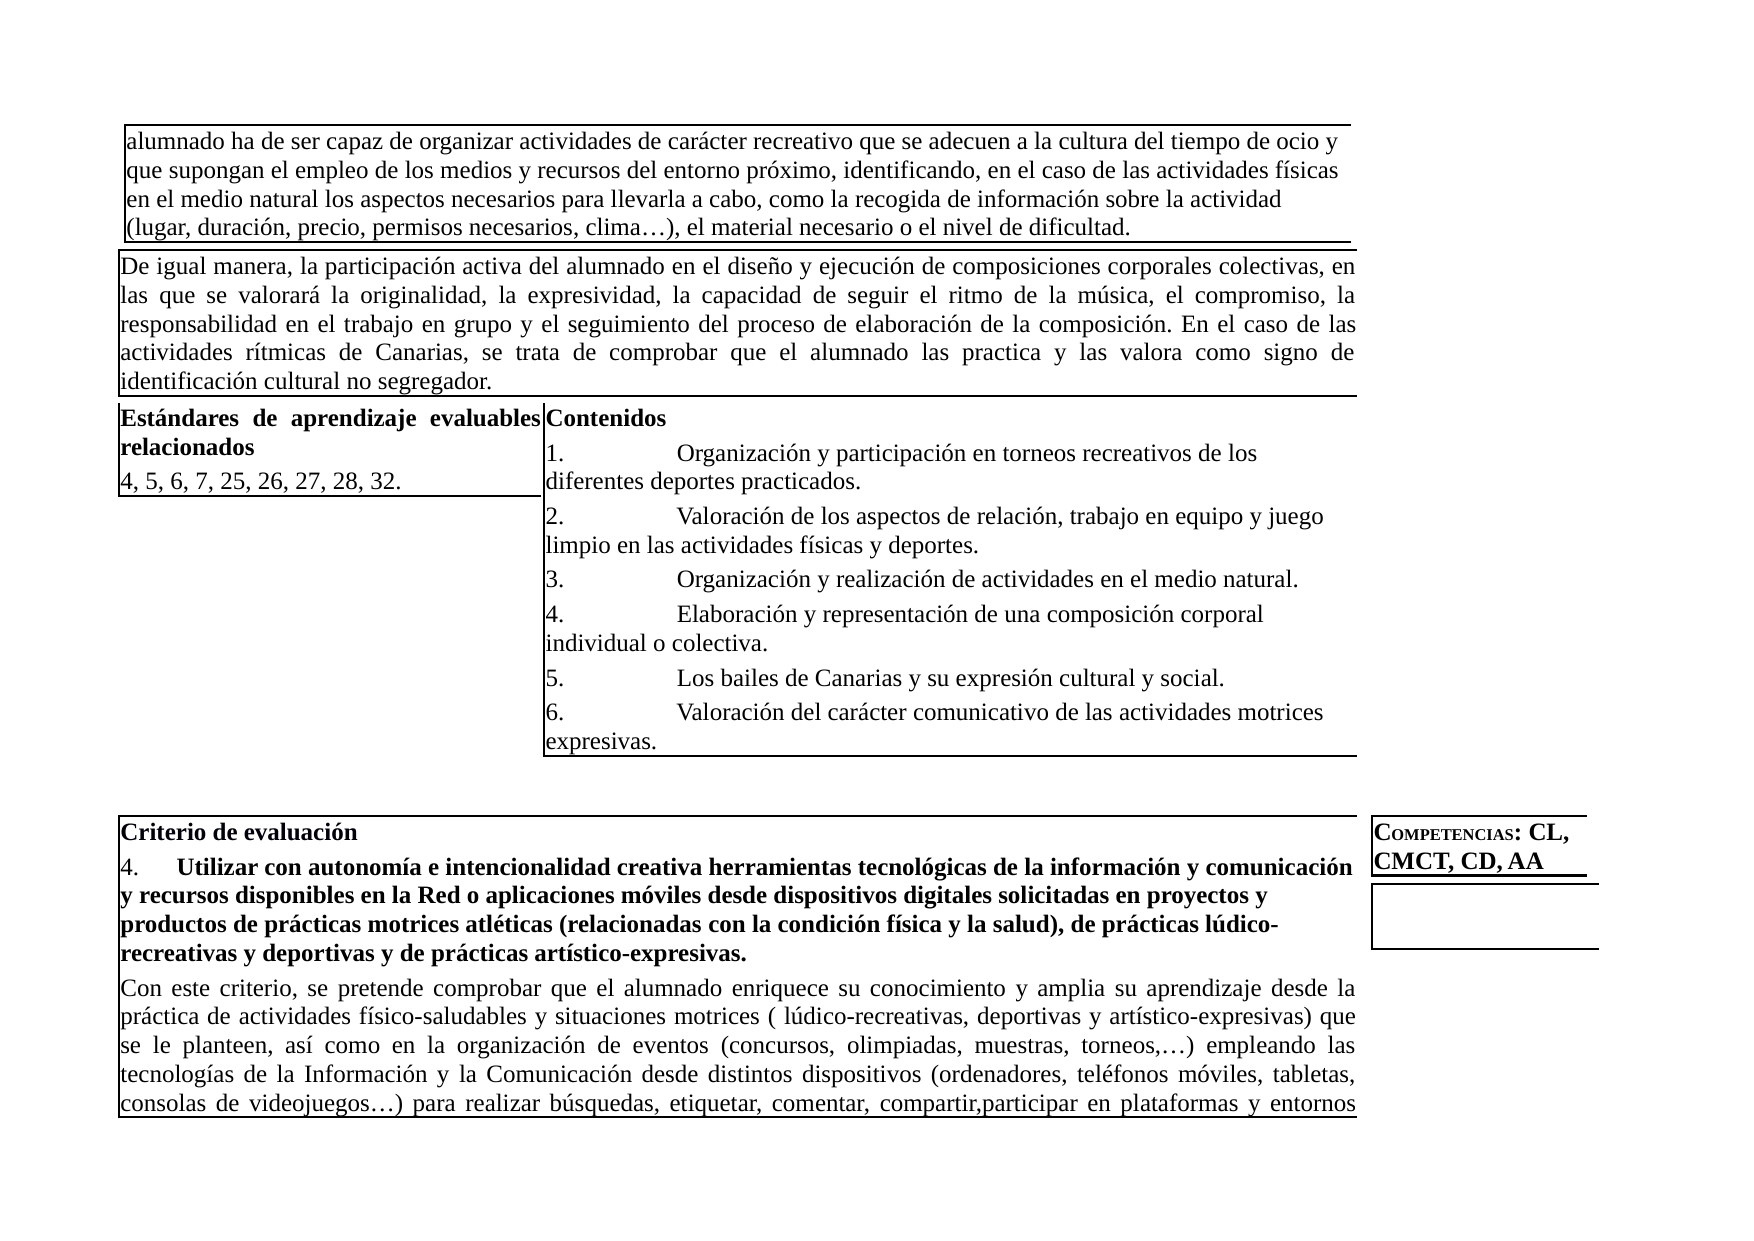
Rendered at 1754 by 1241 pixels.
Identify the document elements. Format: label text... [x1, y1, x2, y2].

table_cell [117, 757, 542, 762]
table_header Criterio de evaluación 4. Utilizar con autonomía e intencionalidad creativa herramientas tecnológicas de la información y comunicación y recursos disponibles en la Red o aplicaciones móviles desde dispositivos digitales solicitadas en proyectos y productos de prácticas motrices atléticas (relacionadas con la condición física y la salud), de prácticas lúdico-recreativas y deportivas y de prácticas artístico-expresivas. Con este criterio, se pretende comprobar que el alumnado enriquece su conocimiento y amplia su aprendizaje desde la práctica de actividades físico-saludables y situaciones motrices ( lúdico-recreativas, deportivas y artístico-expresivas) que se le planteen, así como en la organización de eventos (concursos, olimpiadas, muestras, torneos,…) empleando las tecnologías de la Información y la Comunicación desde distintos dispositivos (ordenadores, teléfonos móviles, tabletas, consolas de videojuegos…) para realizar búsquedas, etiquetar, comentar, compartir,participar en plataformas y entornos [117, 809, 1358, 1118]
table_cell [542, 757, 1358, 762]
table_header Competencias: CL, CMCT, CD, AA [1358, 809, 1600, 1118]
table_header [1358, 118, 1600, 757]
table_cell Estándares de aprendizaje evaluables relacionados 4, 5, 6, 7, 25, 26, 27, 28, 32. [117, 397, 542, 757]
table_cell Contenidos 1. Organización y participación en torneos recreativos de los diferentes deportes practicados. 2. Valoración de los aspectos de relación, trabajo en equipo y juego limpio en las actividades físicas y deportes. 3. Organización y realización de actividades en el medio natural. 4. Elaboración y representación de una composición corporal individual o colectiva. 5. Los bailes de Canarias y su expresión cultural y social. 6. Valoración del carácter comunicativo de las actividades motrices expresivas. [542, 397, 1358, 757]
table_cell [1358, 757, 1600, 762]
table_header alumnado ha de ser capaz de organizar actividades de carácter recreativo que se adecuen a la cultura del tiempo de ocio y que supongan el empleo de los medios y recursos del entorno próximo, identificando, en el caso de las actividades físicas en el medio natural los aspectos necesarios para llevarla a cabo, como la recogida de información sobre la actividad (lugar, duración, precio, permisos necesarios, clima…), el material necesario o el nivel de dificultad. De igual manera, la participación activa del alumnado en el diseño y ejecución de composiciones corporales colectivas, en las que se valorará la originalidad, la expresividad, la capacidad de seguir el ritmo de la música, el compromiso, la responsabilidad en el trabajo en grupo y el seguimiento del proceso de elaboración de la composición. En el caso de las actividades rítmicas de Canarias, se trata de comprobar que el alumnado las practica y las valora como signo de identificación cultural no segregador. [117, 118, 1358, 397]
